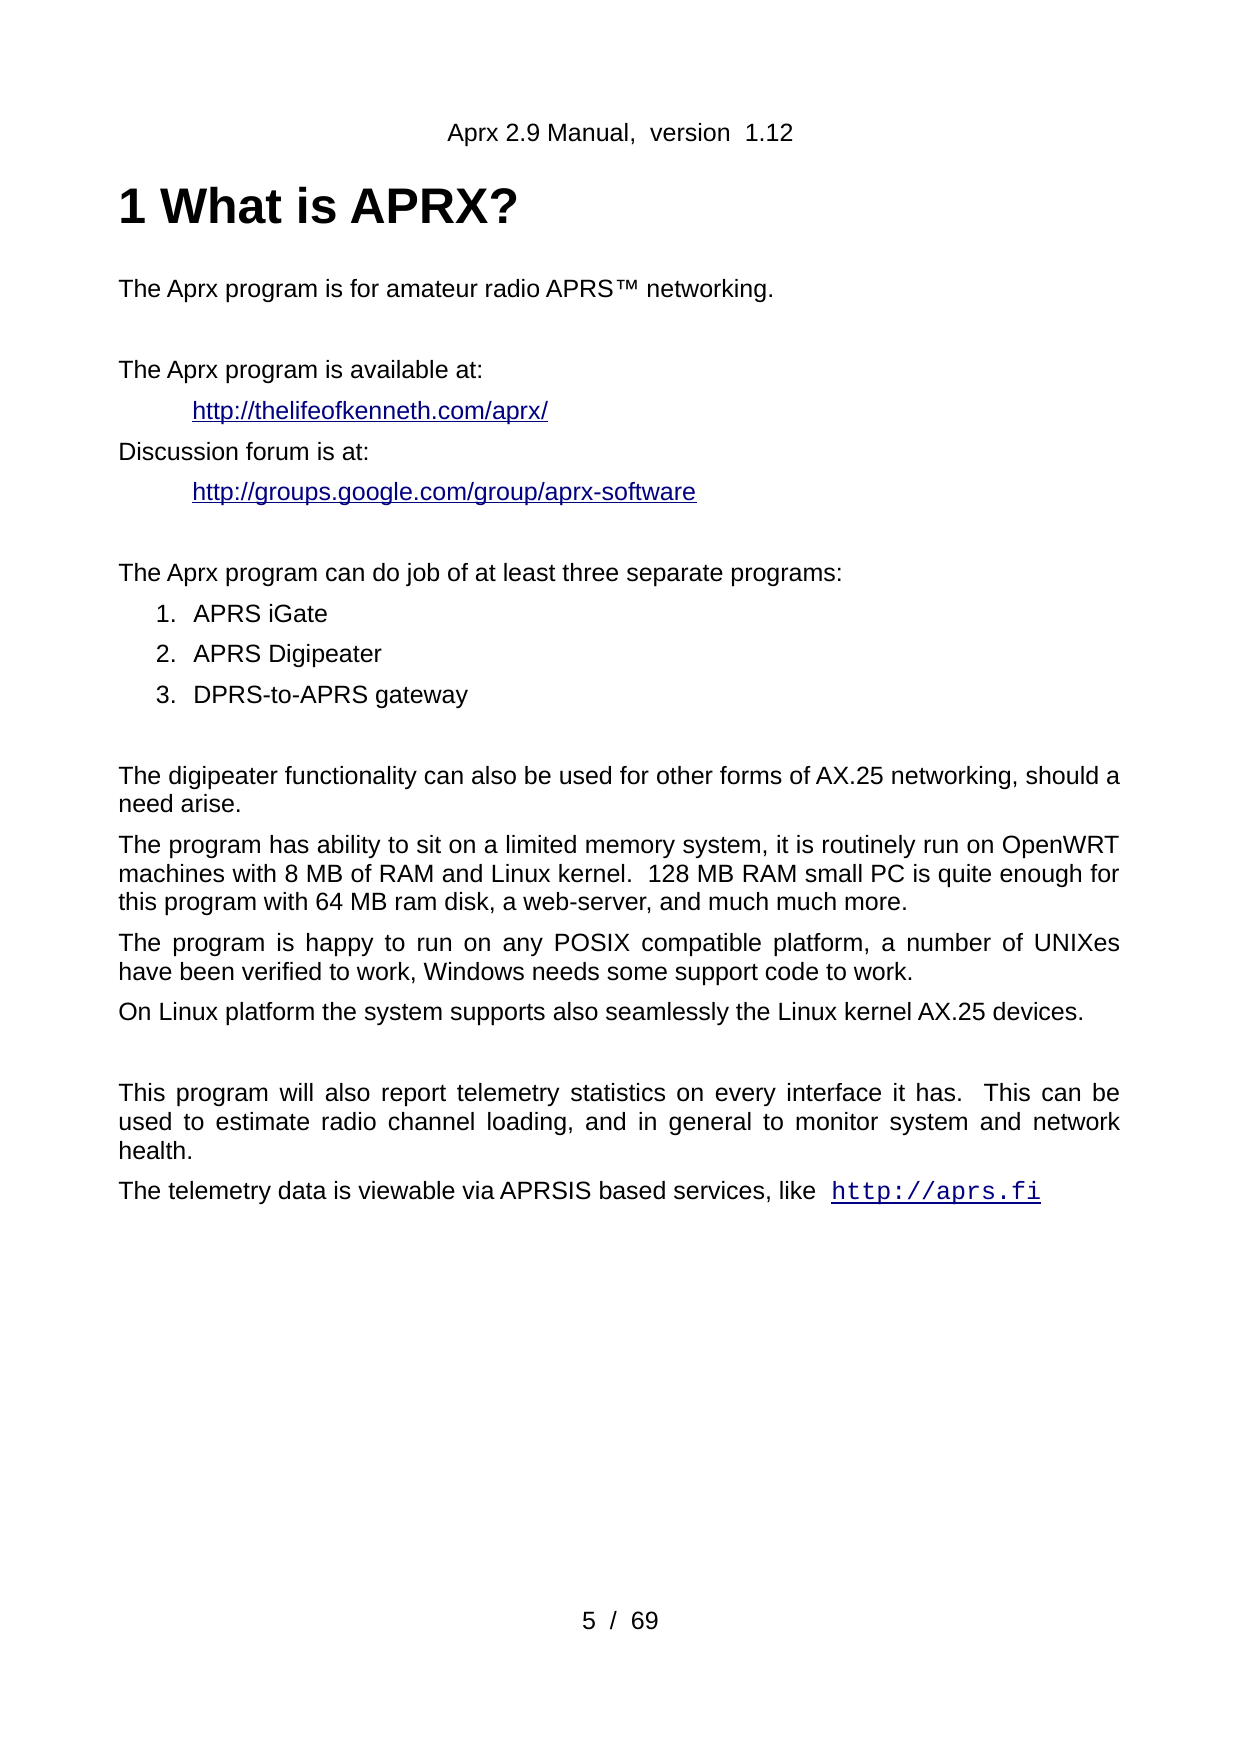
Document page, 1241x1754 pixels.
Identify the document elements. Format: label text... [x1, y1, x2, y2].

text The digipeater functionality can also be used for other forms of AX.25 networking, should a need arise. [118, 761, 1122, 818]
text On Linux platform the system supports also seamlessly the Linux kernel AX.25 devices. [118, 997, 1122, 1026]
text The program has ability to sit on a limited memory system, it is routinely run on OpenWRT machines with 8 MB of RAM and Linux kernel. 128 MB RAM small PC is quite enough for this program with 64 MB ram disk, a web-server, and much much more. [118, 830, 1122, 916]
text http://thelifeofkenneth.com/aprx/ [118, 396, 1122, 425]
list DPRS-to-APRS gateway [156, 679, 1122, 708]
text This program will also report telemetry statistics on every interface it has. This can be used to estimate radio channel loading, and in general to monitor system and network health. [118, 1078, 1122, 1164]
subtitle What is APRX? [118, 176, 1122, 234]
list APRS iGate [156, 598, 1122, 627]
text The telemetry data is viewable via APRSIS based services, like http://aprs.fi [118, 1176, 1122, 1207]
list APRS Digipeater [156, 639, 1122, 668]
text The Aprx program can do job of at least three separate programs: [118, 558, 1122, 587]
text The Aprx program is available at: [118, 355, 1122, 384]
text The Aprx program is for amateur radio APRS™ networking. [118, 274, 1122, 303]
text http://groups.google.com/group/aprx-software [118, 477, 1122, 506]
text The program is happy to run on any POSIX compatible platform, a number of UNIXes have been verified to work, Windows needs some support code to work. [118, 928, 1122, 985]
text Discussion forum is at: [118, 436, 1122, 465]
